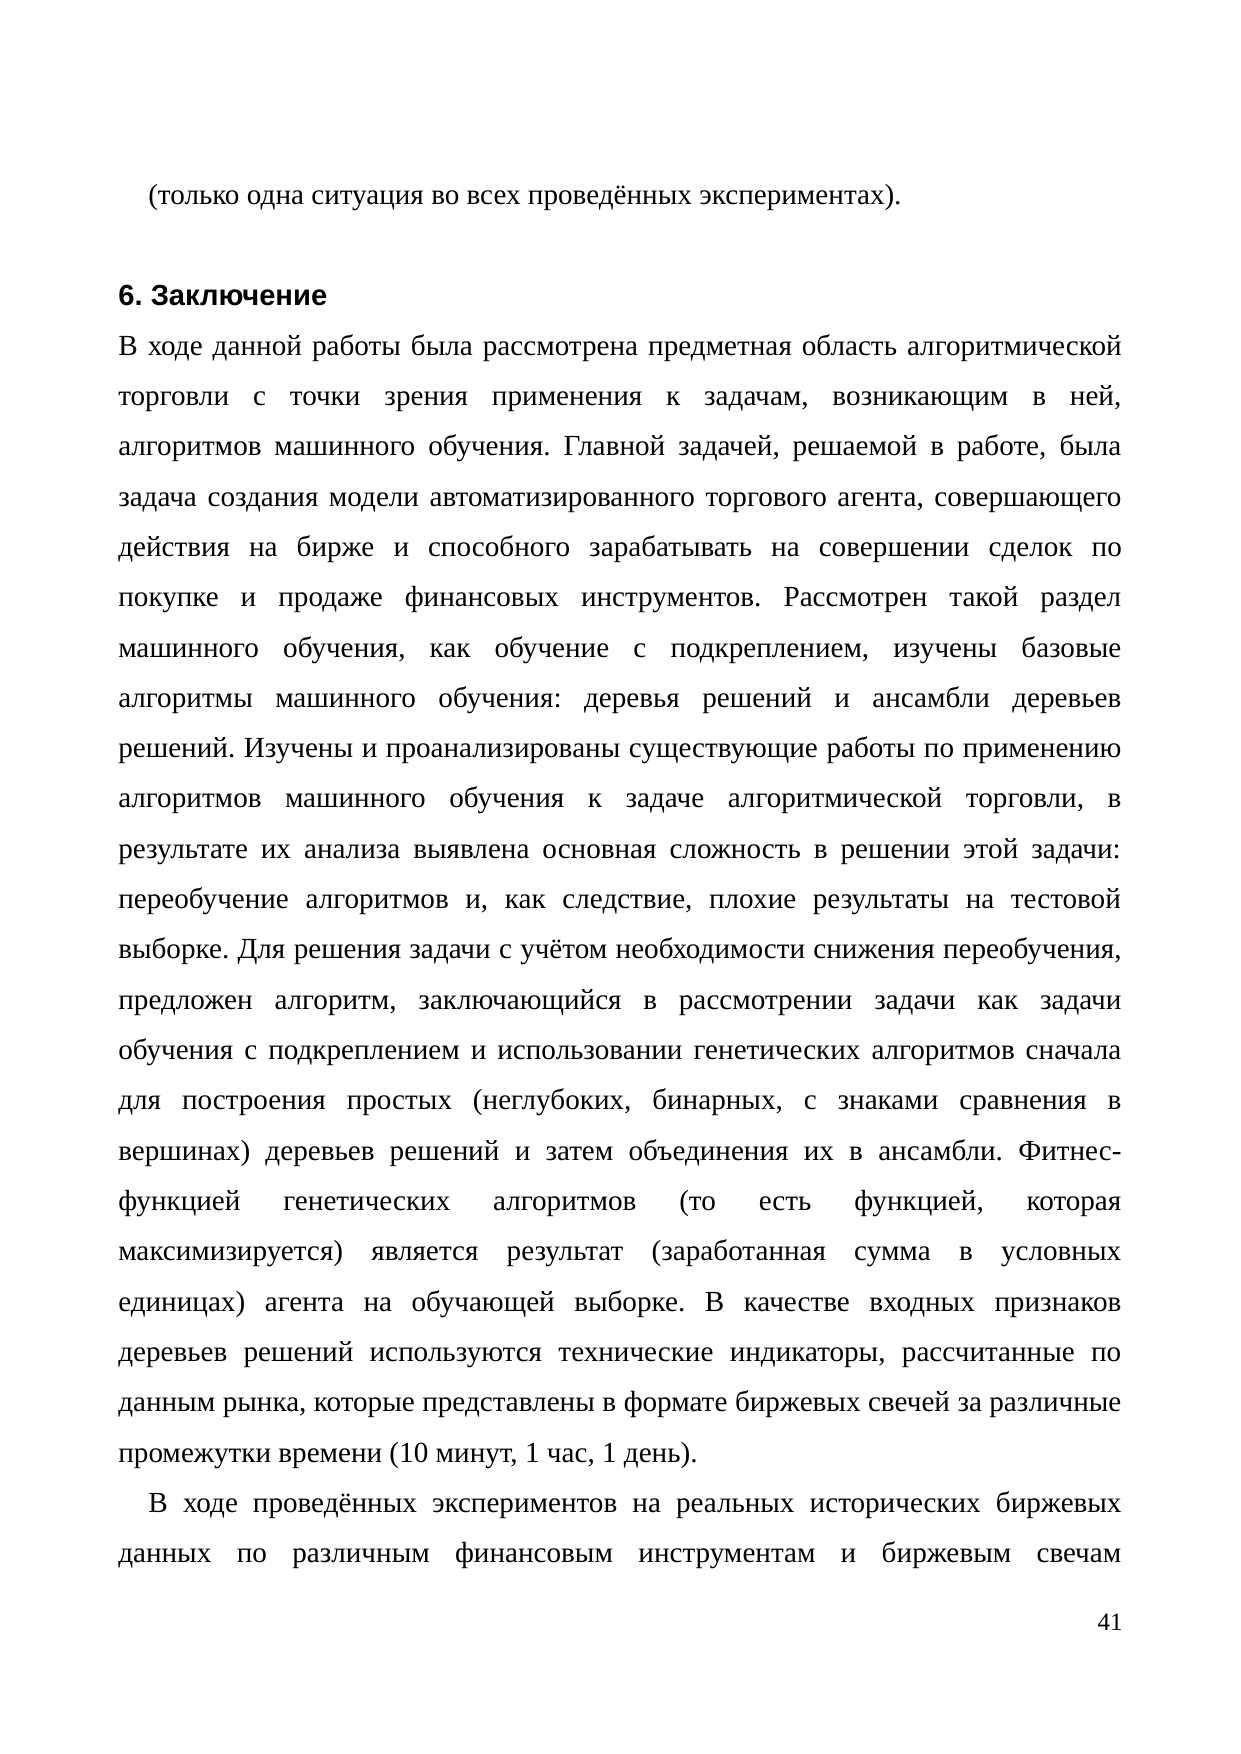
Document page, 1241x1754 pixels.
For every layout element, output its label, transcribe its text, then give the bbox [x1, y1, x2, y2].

list Заключение [118, 277, 1122, 311]
list В ходе проведённых экспериментов на реальных исторических биржевых данных по различным финансовым инструментам и биржевым свечам [118, 1485, 1122, 1569]
list (только одна ситуация во всех проведённых экспериментах). [148, 177, 1122, 210]
list В ходе данной работы была рассмотрена предметная область алгоритмической торговли с точки зрения применения к задачам, возникающим в ней, алгоритмов машинного обучения. Главной задачей, решаемой в работе, была задача создания модели автоматизированного торгового агента, совершающего действия на бирже и способного зарабатывать на совершении сделок по покупке и продаже финансовых инструментов. Рассмотрен такой раздел машинного обучения, как обучение с подкреплением, изучены базовые алгоритмы машинного обучения: деревья решений и ансамбли деревьев решений. Изучены и проанализированы существующие работы по применению алгоритмов машинного обучения к задаче алгоритмической торговли, в результате их анализа выявлена основная сложность в решении этой задачи: переобучение алгоритмов и, как следствие, плохие результаты на тестовой выборке. Для решения задачи с учётом необходимости снижения переобучения, предложен алгоритм, заключающийся в рассмотрении задачи как задачи обучения с подкреплением и использовании генетических алгоритмов сначала для построения простых (неглубоких, бинарных, с знаками сравнения в вершинах) деревьев решений и затем объединения их в ансамбли. Фитнес-функцией генетических алгоритмов (то есть функцией, которая максимизируется) является результат (заработанная сумма в условных единицах) агента на обучающей выборке. В качестве входных признаков деревьев решений используются технические индикаторы, рассчитанные по данным рынка, которые представлены в формате биржевых свечей за различные промежутки времени (10 минут, 1 час, 1 день). [118, 328, 1122, 1468]
